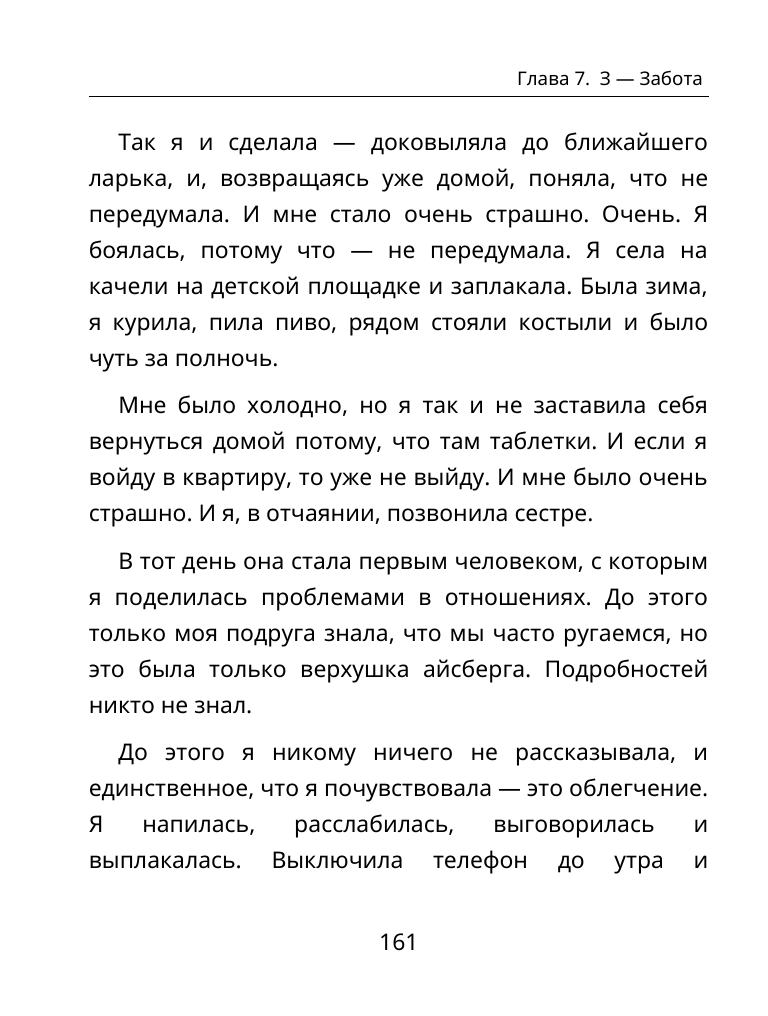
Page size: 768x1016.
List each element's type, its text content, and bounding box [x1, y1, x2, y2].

text В тот день она стала первым человеком, с которым я поделилась проблемами в отношениях. До этого только моя подруга знала, что мы часто ругаемся, но это была только верхушка айсберга. Подробностей никто не знал. [88, 545, 709, 720]
text Мне было холодно, но я так и не заставила себя вернуться домой потому, что там таблетки. И если я войду в квартиру, то уже не выйду. И мне было очень страшно. И я, в отчаянии, позвонила сестре. [88, 389, 709, 528]
text До этого я никому ничего не рассказывала, и единственное, что я почувствовала — это облегчение. Я напилась, расслабилась, выговорилась и выплакалась. Выключила телефон до утра и [88, 736, 709, 875]
text Так я и сделала — доковыляла до ближайшего ларька, и, возвращаясь уже домой, поняла, что не передумала. И мне стало очень страшно. Очень. Я боялась, потому что — не передумала. Я села на качели на детской площадке и заплакала. Была зима, я курила, пила пиво, рядом стояли костыли и было чуть за полночь. [88, 126, 709, 373]
